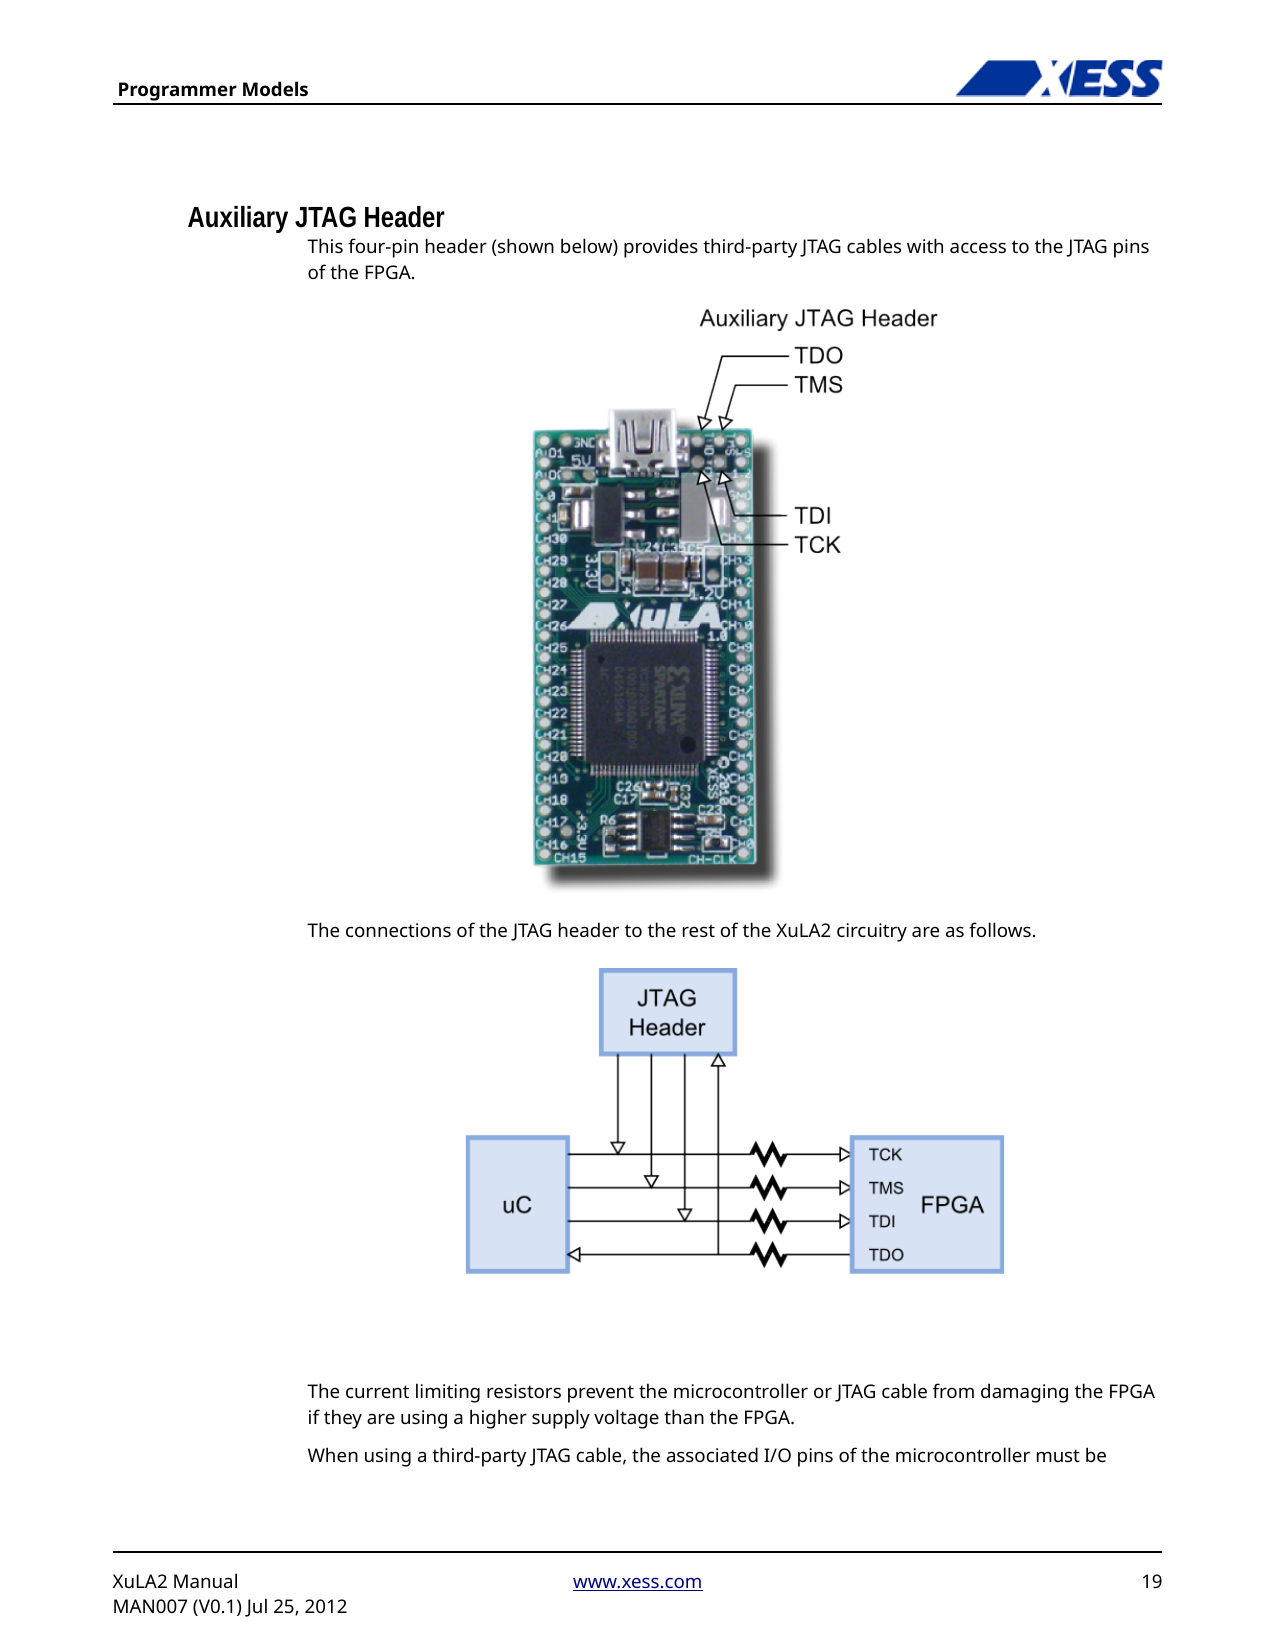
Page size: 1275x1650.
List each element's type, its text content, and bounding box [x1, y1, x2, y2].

picture [532, 309, 938, 906]
text The current limiting resistors prevent the microcontroller or JTAG cable from damaging the FPGA if they are using a higher supply voltage than the FPGA. [307, 1379, 1162, 1430]
text The connections of the JTAG header to the rest of the XuLA2 circuitry are as follows. [307, 918, 1162, 943]
text When using a third-party JTAG cable, the associated I/O pins of the microcontroller must be [307, 1442, 1162, 1468]
text This four-pin header (shown below) provides third-party JTAG cables with access to the JTAG pins of the FPGA. [307, 233, 1162, 284]
subtitle Auxiliary JTAG Header [187, 200, 1162, 233]
picture [955, 60, 1163, 97]
picture [465, 968, 1005, 1367]
